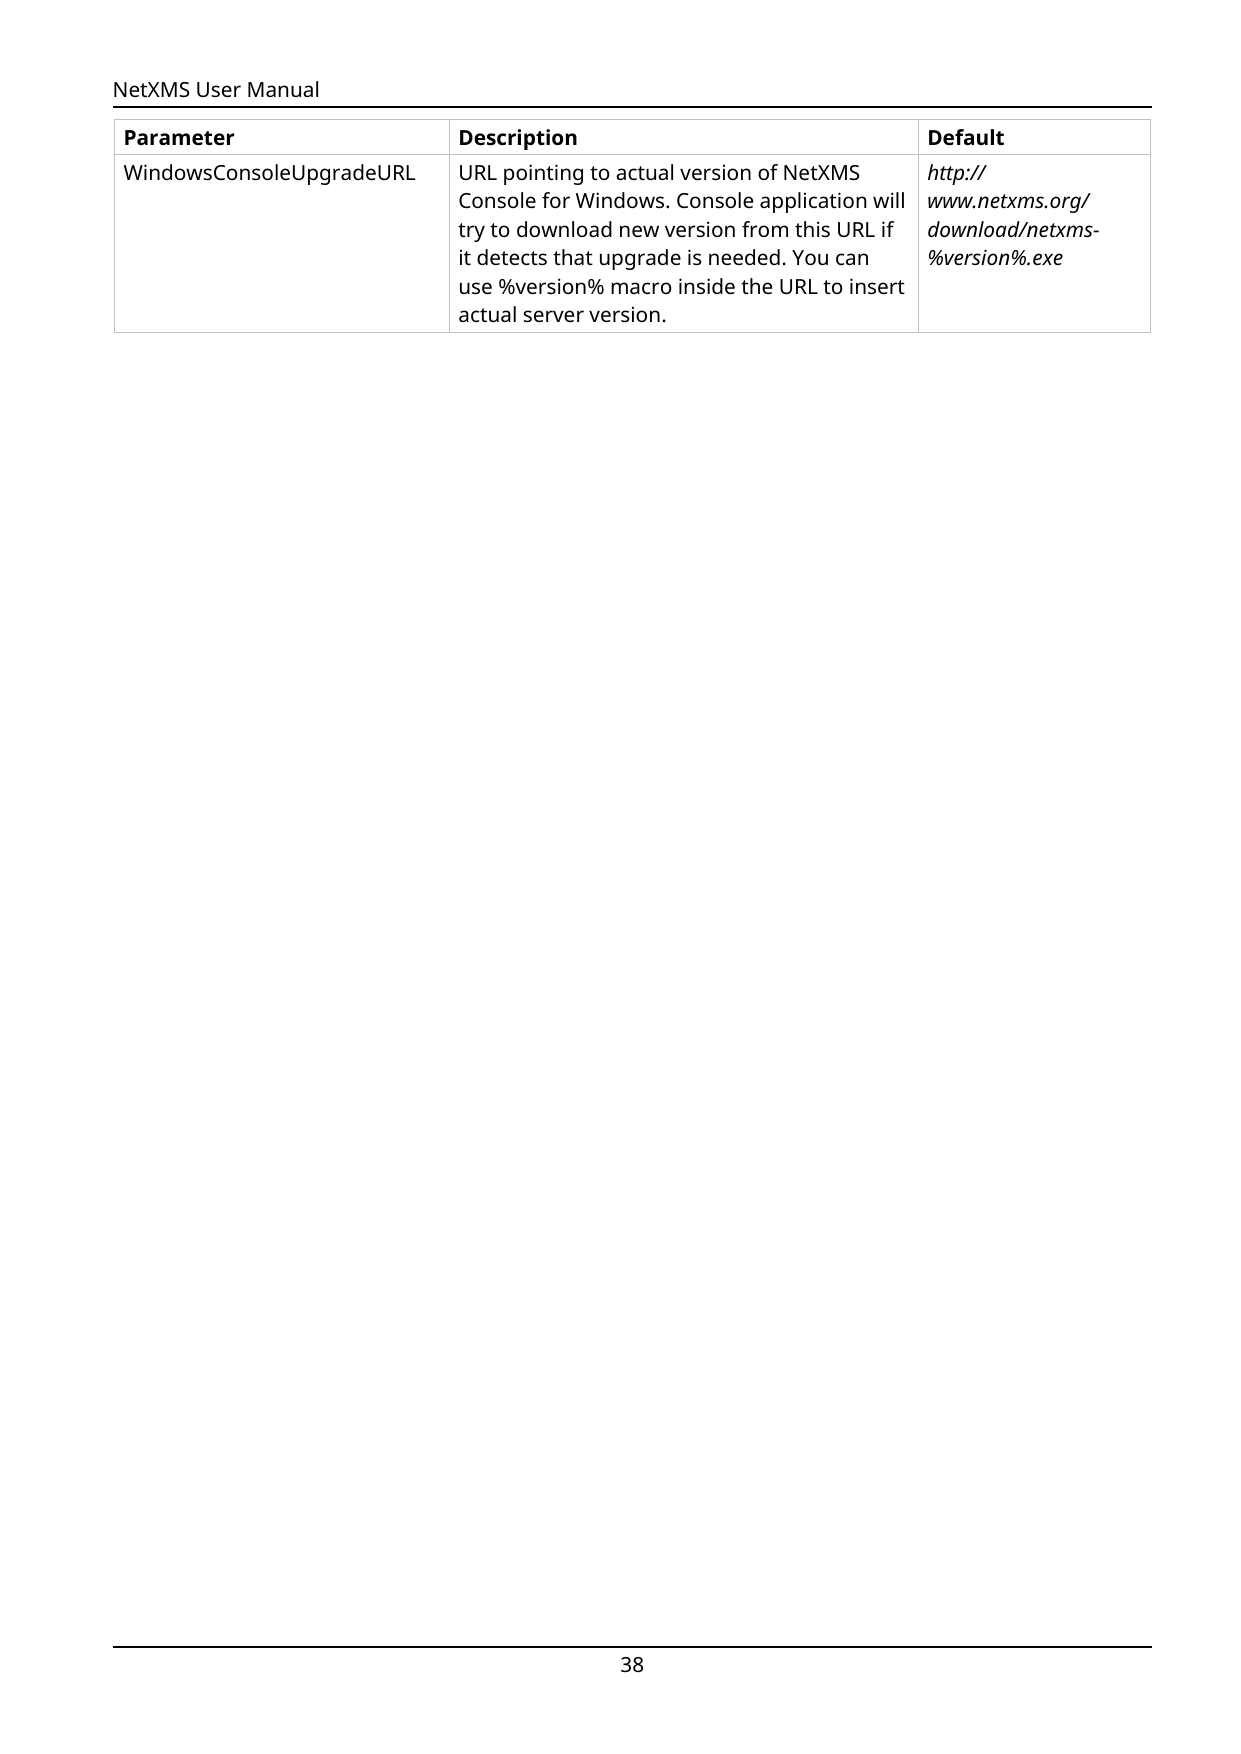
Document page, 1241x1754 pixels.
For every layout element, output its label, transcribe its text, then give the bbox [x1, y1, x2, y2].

table_cell URL pointing to actual version of NetXMS Console for Windows. Console application will try to download new version from this URL if it detects that upgrade is needed. You can use %version% macro inside the URL to insert actual server version. [450, 155, 918, 332]
table_cell WindowsConsoleUpgradeURL [115, 155, 449, 332]
table_header Description [450, 120, 918, 154]
table_header Default [919, 120, 1150, 154]
table_cell http://www.netxms.org/download/netxms-%version%.exe [919, 155, 1150, 332]
table_header Parameter [115, 120, 449, 154]
